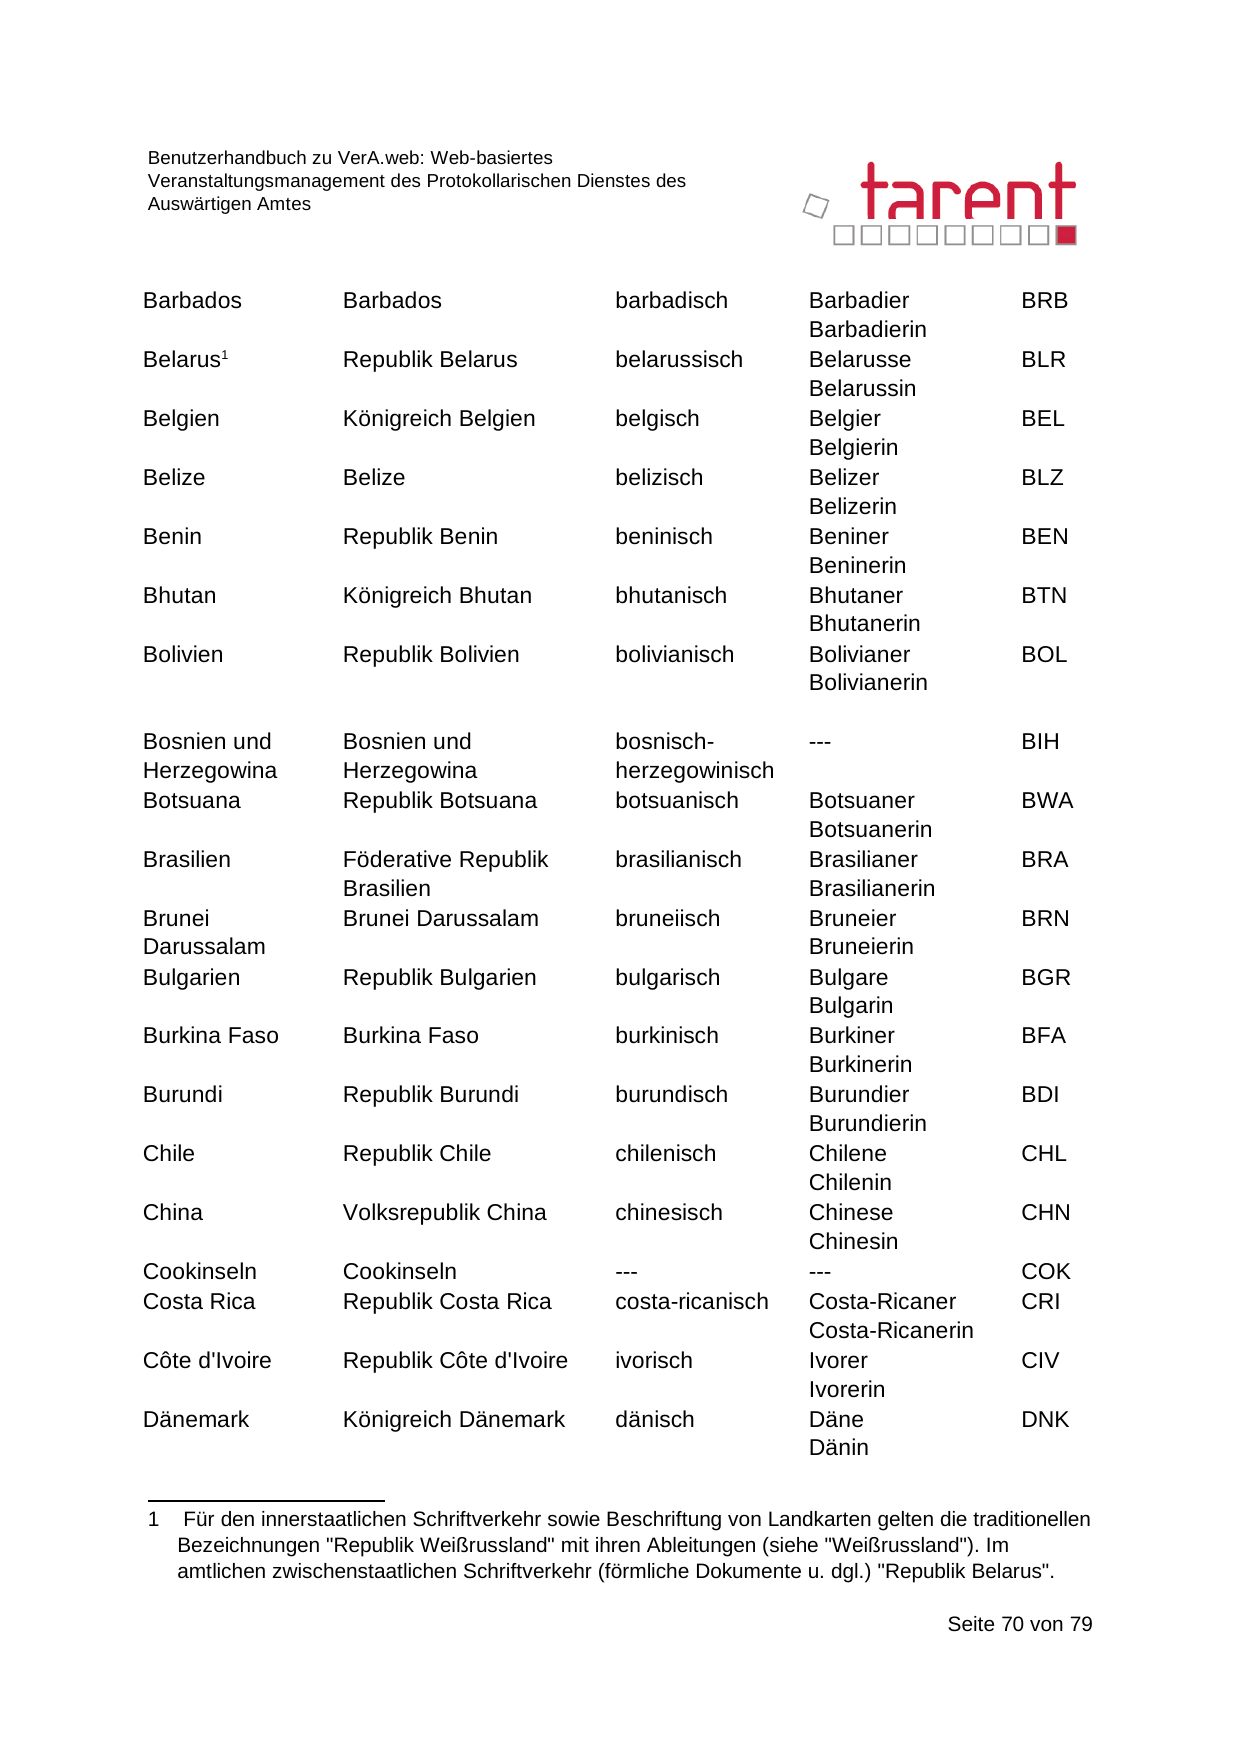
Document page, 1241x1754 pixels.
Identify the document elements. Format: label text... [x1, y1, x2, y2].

table_cell brasilianisch [608, 842, 801, 901]
table_cell belgisch [608, 401, 801, 460]
table_cell --- [801, 1254, 1014, 1284]
table_cell BLZ [1014, 460, 1107, 519]
table_cell Republik Bulgarien [335, 960, 608, 1019]
table_cell Burundi [135, 1078, 335, 1136]
table_cell Burkina Faso [135, 1019, 335, 1077]
table_cell Brasilianer Brasilianerin [801, 842, 1014, 901]
table_cell --- [608, 1254, 801, 1284]
table_cell chilenisch [608, 1136, 801, 1195]
table_cell Chilene Chilenin [801, 1136, 1014, 1195]
table_cell Belize [335, 460, 608, 519]
table_cell botsuanisch [608, 783, 801, 842]
table_cell Belgier Belgierin [801, 401, 1014, 460]
table_cell Republik Belarus [335, 343, 608, 401]
table_cell chinesisch [608, 1195, 801, 1254]
table_cell costa-ricanisch [608, 1284, 801, 1343]
table_cell Brasilien [135, 842, 335, 901]
table_cell Belizer Belizerin [801, 460, 1014, 519]
table_cell Republik Bolivien [335, 637, 608, 724]
table_cell BEN [1014, 519, 1107, 578]
table_cell CRI [1014, 1284, 1107, 1343]
table_cell Königreich Bhutan [335, 578, 608, 637]
table_cell Benin [135, 519, 335, 578]
table_cell Volksrepublik China [335, 1195, 608, 1254]
table_cell Bulgarien [135, 960, 335, 1019]
table_cell beninisch [608, 519, 801, 578]
table_cell Costa-Ricaner Costa-Ricanerin [801, 1284, 1014, 1343]
table_cell Republik Chile [335, 1136, 608, 1195]
table_cell Republik Burundi [335, 1078, 608, 1136]
table_cell Ivorer Ivorerin [801, 1343, 1014, 1402]
table_cell BIH [1014, 724, 1107, 783]
table_cell bruneiisch [608, 901, 801, 960]
table_cell DNK [1014, 1402, 1107, 1461]
table_cell --- [801, 724, 1014, 783]
table_cell barbadisch [608, 284, 801, 343]
table_cell Bolivianer Bolivianerin [801, 637, 1014, 724]
table_cell Königreich Belgien [335, 401, 608, 460]
table_cell Burkina Faso [335, 1019, 608, 1077]
table_cell Republik Botsuana [335, 783, 608, 842]
table_cell COK [1014, 1254, 1107, 1284]
table_cell Brunei Darussalam [335, 901, 608, 960]
table_cell Däne Dänin [801, 1402, 1014, 1461]
table_cell BOL [1014, 637, 1107, 724]
table_cell China [135, 1195, 335, 1254]
table_cell burkinisch [608, 1019, 801, 1077]
table_cell Côte d'Ivoire [135, 1343, 335, 1402]
table_cell Bruneier Bruneierin [801, 901, 1014, 960]
table_cell Republik Costa Rica [335, 1284, 608, 1343]
table_cell Botsuaner Botsuanerin [801, 783, 1014, 842]
table_cell BGR [1014, 960, 1107, 1019]
table_cell Bhutaner Bhutanerin [801, 578, 1014, 637]
table_cell BFA [1014, 1019, 1107, 1077]
table_cell BTN [1014, 578, 1107, 637]
table_cell Costa Rica [135, 1284, 335, 1343]
table_cell CHL [1014, 1136, 1107, 1195]
table_cell Cookinseln [135, 1254, 335, 1284]
table_cell Bosnien und Herzegowina [135, 724, 335, 783]
table_cell Burkiner Burkinerin [801, 1019, 1014, 1077]
table_cell Beniner Beninerin [801, 519, 1014, 578]
table_cell Barbados [335, 284, 608, 343]
table_cell Republik Côte d'Ivoire [335, 1343, 608, 1402]
table_cell Bolivien [135, 637, 335, 724]
table_cell Bosnien und Herzegowina [335, 724, 608, 783]
table_cell dänisch [608, 1402, 801, 1461]
table_cell burundisch [608, 1078, 801, 1136]
table_cell bosnisch-herzegowinisch [608, 724, 801, 783]
picture [790, 151, 1091, 255]
table_cell BRA [1014, 842, 1107, 901]
table_cell BRN [1014, 901, 1107, 960]
table_cell bolivianisch [608, 637, 801, 724]
table_cell BRB [1014, 284, 1107, 343]
table_cell Belarusse Belarussin [801, 343, 1014, 401]
table_cell belarussisch [608, 343, 801, 401]
table_cell CHN [1014, 1195, 1107, 1254]
table_cell Königreich Dänemark [335, 1402, 608, 1461]
table_cell belizisch [608, 460, 801, 519]
table_cell Brunei Darussalam [135, 901, 335, 960]
table_cell BLR [1014, 343, 1107, 401]
table_cell Burundier Burundierin [801, 1078, 1014, 1136]
table_cell Bhutan [135, 578, 335, 637]
table_cell BDI [1014, 1078, 1107, 1136]
table_cell Föderative Republik Brasilien [335, 842, 608, 901]
table_cell Cookinseln [335, 1254, 608, 1284]
table_cell Belgien [135, 401, 335, 460]
table_cell bulgarisch [608, 960, 801, 1019]
table_cell Republik Benin [335, 519, 608, 578]
table_cell Barbadier Barbadierin [801, 284, 1014, 343]
table_cell Botsuana [135, 783, 335, 842]
table_cell bhutanisch [608, 578, 801, 637]
table_cell Belize [135, 460, 335, 519]
table_cell Belarus [135, 343, 335, 401]
table_cell Chinese Chinesin [801, 1195, 1014, 1254]
table_cell CIV [1014, 1343, 1107, 1402]
table_cell ivorisch [608, 1343, 801, 1402]
table_cell BEL [1014, 401, 1107, 460]
table_cell Bulgare Bulgarin [801, 960, 1014, 1019]
table_cell Barbados [135, 284, 335, 343]
table_cell Dänemark [135, 1402, 335, 1461]
table_cell Chile [135, 1136, 335, 1195]
table_cell BWA [1014, 783, 1107, 842]
